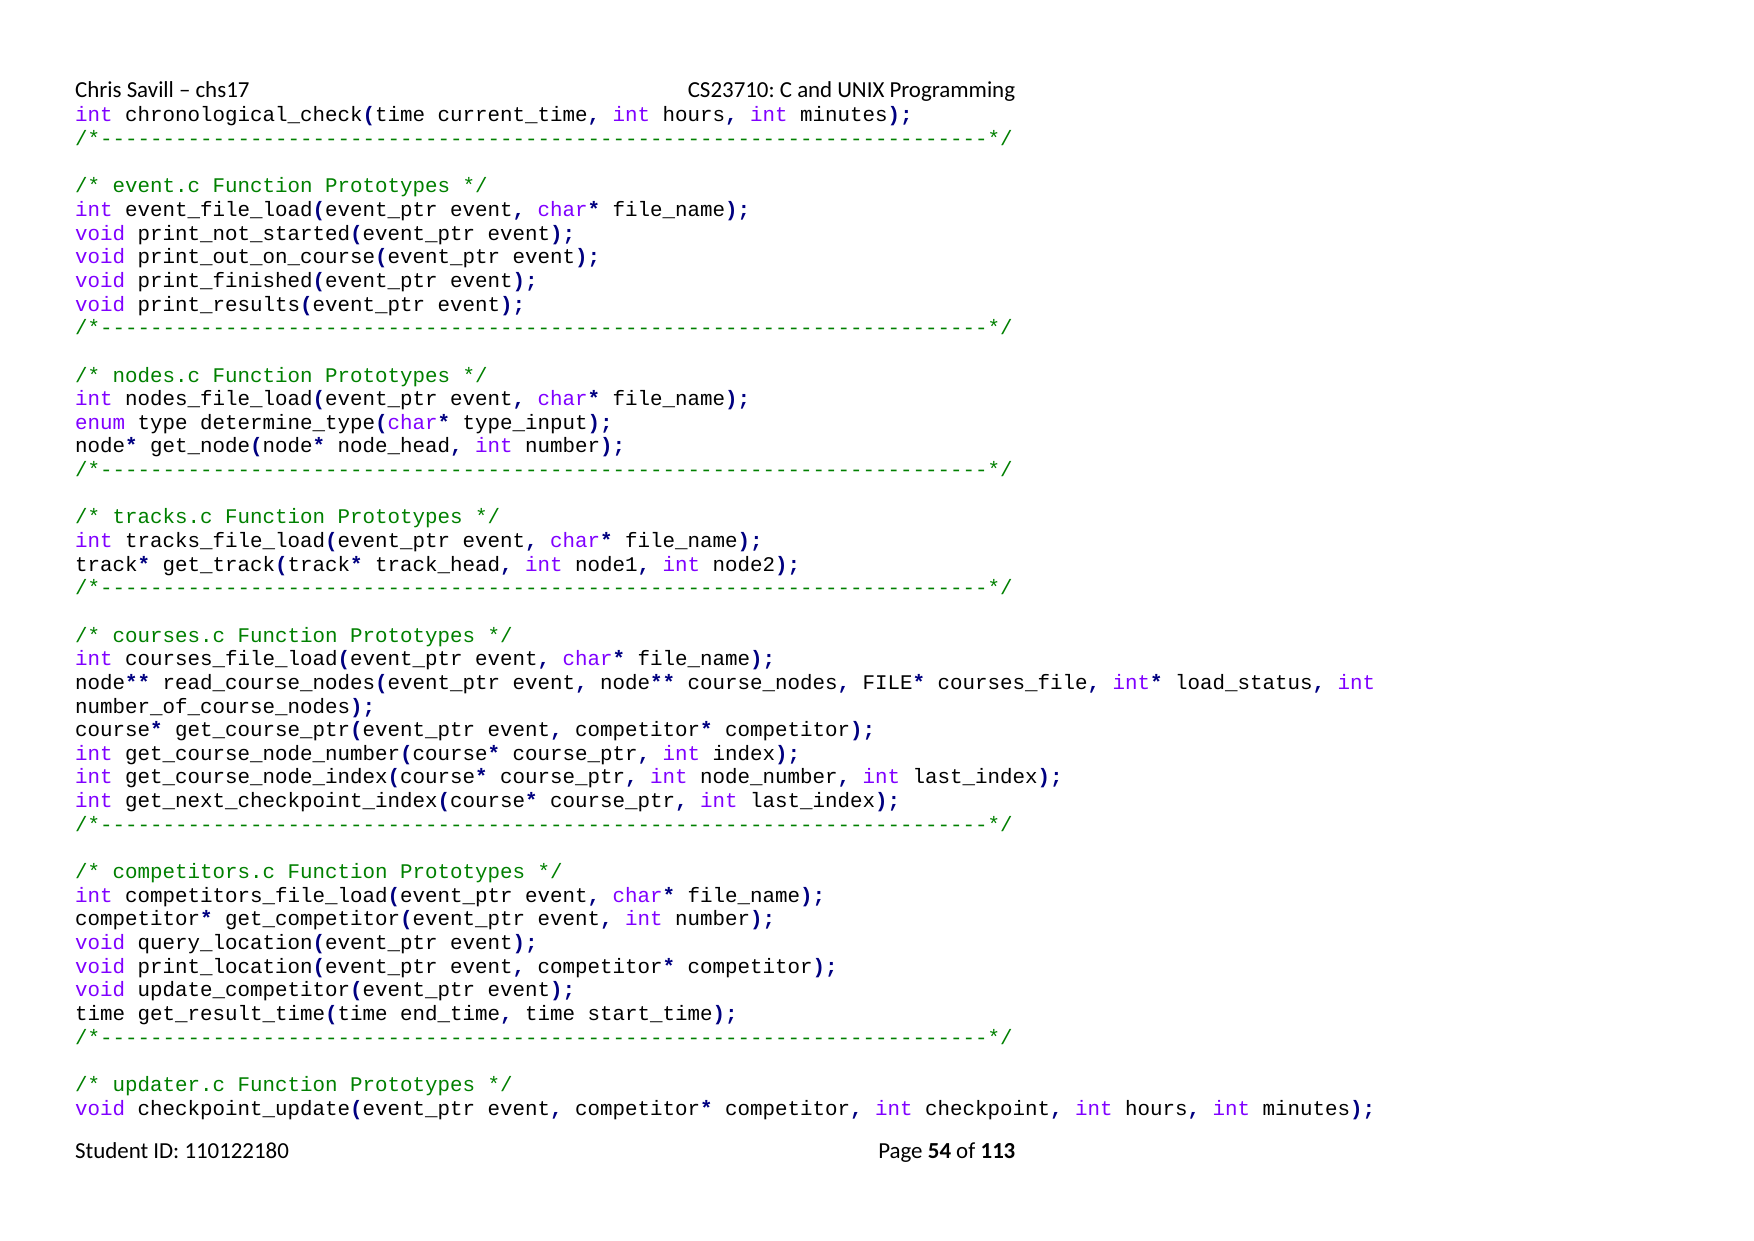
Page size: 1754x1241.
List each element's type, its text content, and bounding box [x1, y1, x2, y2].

text /*-----------------------------------------------------------------------*/ [75, 317, 1679, 341]
text int get_course_node_number(course* course_ptr, int index); [75, 743, 1679, 767]
text int event_file_load(event_ptr event, char* file_name); [75, 199, 1679, 223]
text void checkpoint_update(event_ptr event, competitor* competitor, int checkpoint, int hours, int minutes); [75, 1098, 1679, 1121]
text int chronological_check(time current_time, int hours, int minutes); [75, 104, 1679, 128]
text void print_results(event_ptr event); [75, 294, 1679, 317]
text void query_location(event_ptr event); [75, 932, 1679, 956]
text void update_competitor(event_ptr event); [75, 979, 1679, 1003]
text /*-----------------------------------------------------------------------*/ [75, 814, 1679, 837]
text node** read_course_nodes(event_ptr event, node** course_nodes, FILE* courses_file, int* load_status, int number_of_course_nodes); [75, 672, 1679, 719]
text void print_location(event_ptr event, competitor* competitor); [75, 956, 1679, 979]
text /* courses.c Function Prototypes */ [75, 625, 1679, 648]
text course* get_course_ptr(event_ptr event, competitor* competitor); [75, 719, 1679, 743]
text void print_not_started(event_ptr event); [75, 223, 1679, 246]
text track* get_track(track* track_head, int node1, int node2); [75, 554, 1679, 577]
text /* competitors.c Function Prototypes */ [75, 861, 1679, 885]
text int nodes_file_load(event_ptr event, char* file_name); [75, 388, 1679, 412]
text enum type determine_type(char* type_input); [75, 412, 1679, 436]
text /*-----------------------------------------------------------------------*/ [75, 459, 1679, 483]
text void print_finished(event_ptr event); [75, 270, 1679, 294]
text /*-----------------------------------------------------------------------*/ [75, 128, 1679, 152]
text time get_result_time(time end_time, time start_time); [75, 1003, 1679, 1027]
text competitor* get_competitor(event_ptr event, int number); [75, 908, 1679, 932]
text node* get_node(node* node_head, int number); [75, 436, 1679, 459]
text /*-----------------------------------------------------------------------*/ [75, 577, 1679, 601]
text int competitors_file_load(event_ptr event, char* file_name); [75, 885, 1679, 908]
text /*-----------------------------------------------------------------------*/ [75, 1027, 1679, 1050]
text /* tracks.c Function Prototypes */ [75, 506, 1679, 530]
text void print_out_on_course(event_ptr event); [75, 246, 1679, 270]
text int tracks_file_load(event_ptr event, char* file_name); [75, 530, 1679, 554]
text /* event.c Function Prototypes */ [75, 175, 1679, 199]
text int courses_file_load(event_ptr event, char* file_name); [75, 648, 1679, 672]
text int get_next_checkpoint_index(course* course_ptr, int last_index); [75, 790, 1679, 814]
text /* updater.c Function Prototypes */ [75, 1074, 1679, 1098]
text /* nodes.c Function Prototypes */ [75, 364, 1679, 388]
text int get_course_node_index(course* course_ptr, int node_number, int last_index); [75, 767, 1679, 790]
